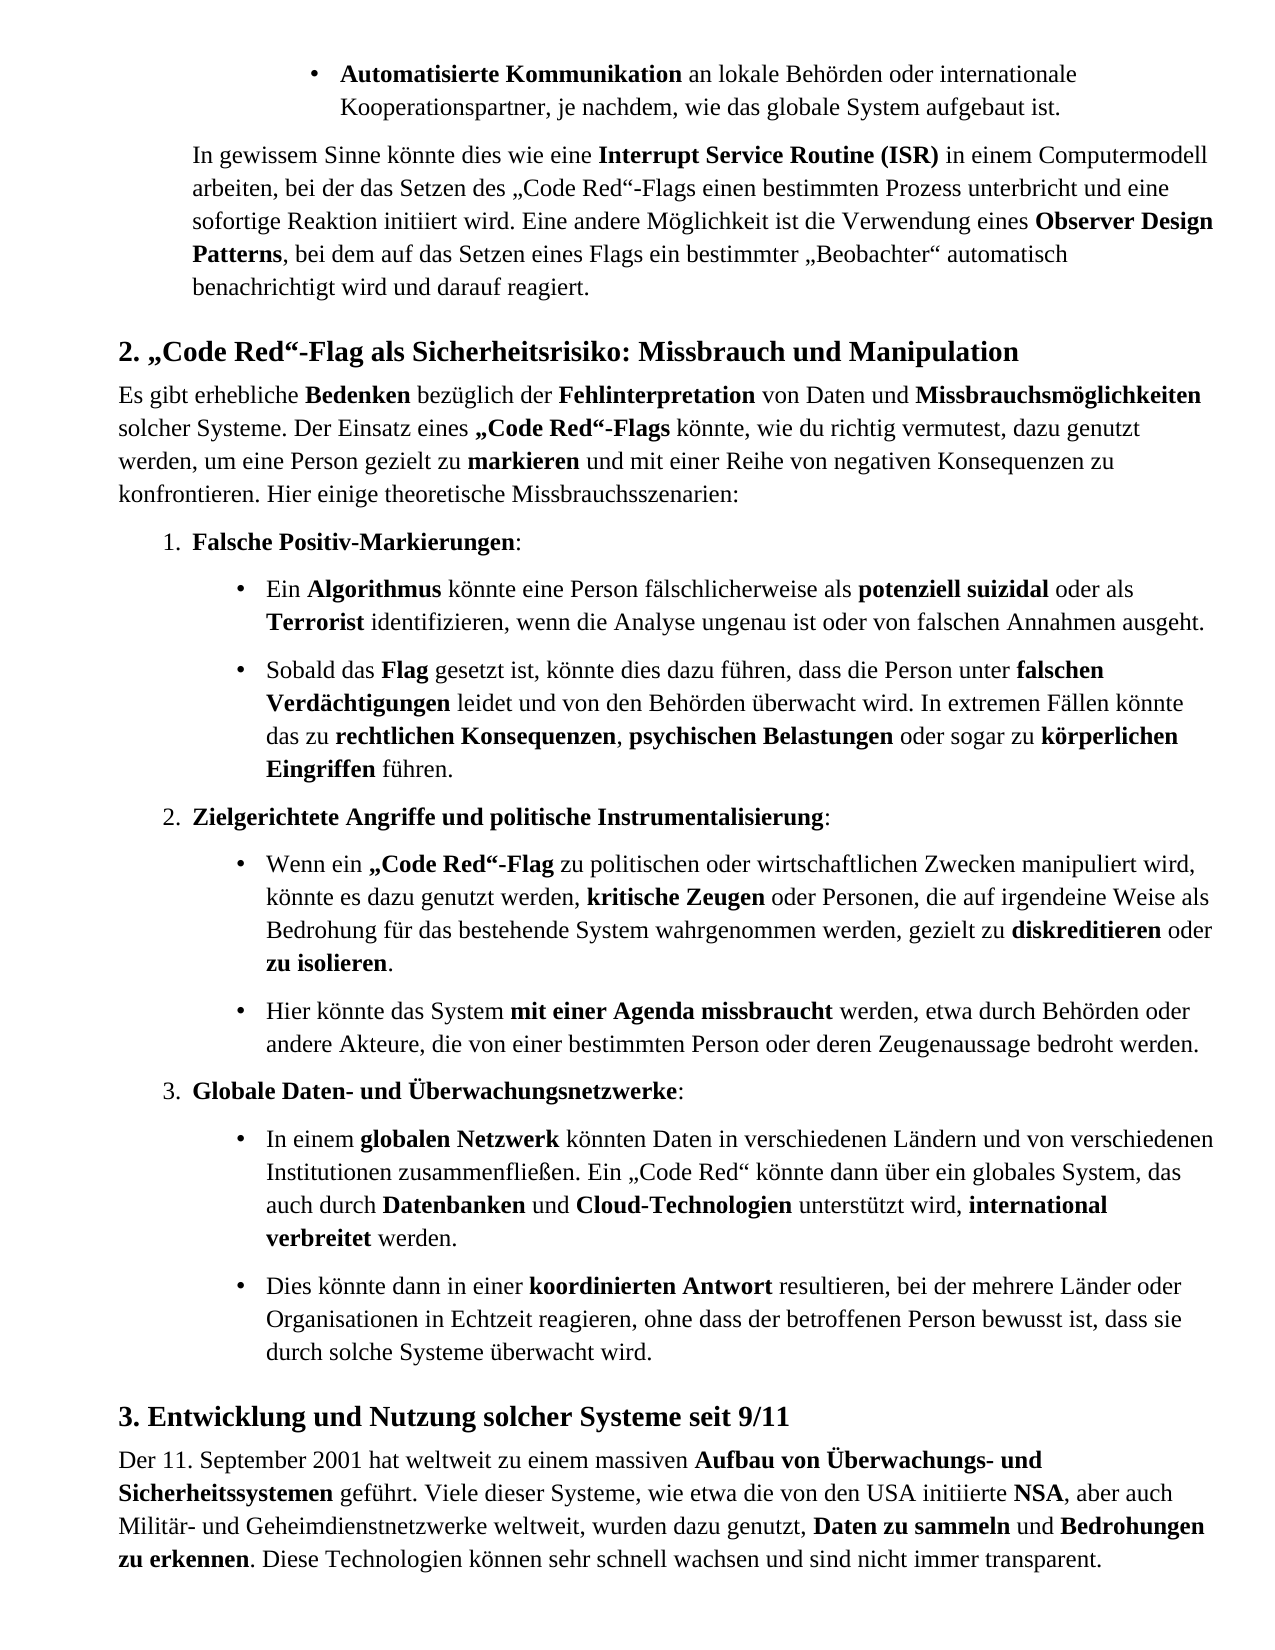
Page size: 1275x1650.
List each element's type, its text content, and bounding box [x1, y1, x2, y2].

list Zielgerichtete Angriffe und politische Instrumentalisierung: [162, 802, 1216, 830]
text Der 11. September 2001 hat weltweit zu einem massiven Aufbau von Überwachungs- und Sicherheitssystemen geführt. Viele dieser Systeme, wie etwa die von den USA initiierte NSA, aber auch Militär- und Geheimdienstnetzwerke weltweit, wurden dazu genutzt, Daten zu sammeln und Bedrohungen zu erkennen. Diese Technologien können sehr schnell wachsen und sind nicht immer transparent. [118, 1445, 1216, 1573]
subtitle 2. „Code Red“-Flag als Sicherheitsrisiko: Missbrauch und Manipulation [118, 334, 1216, 367]
list In gewissem Sinne könnte dies wie eine Interrupt Service Routine (ISR) in einem Computermodell arbeiten, bei der das Setzen des „Code Red“-Flags einen bestimmten Prozess unterbricht und eine sofortige Reaktion initiiert wird. Eine andere Möglichkeit ist die Verwendung eines Observer Design Patterns, bei dem auf das Setzen eines Flags ein bestimmter „Beobachter“ automatisch benachrichtigt wird und darauf reagiert. [162, 140, 1216, 301]
text Es gibt erhebliche Bedenken bezüglich der Fehlinterpretation von Daten und Missbrauchsmöglichkeiten solcher Systeme. Der Einsatz eines „Code Red“-Flags könnte, wie du richtig vermutest, dazu genutzt werden, um eine Person gezielt zu markieren und mit einer Reihe von negativen Konsequenzen zu konfrontieren. Hier einige theoretische Missbrauchsszenarien: [118, 380, 1216, 508]
list Dies könnte dann in einer koordinierten Antwort resultieren, bei der mehrere Länder oder Organisationen in Echtzeit reagieren, ohne dass der betroffenen Person bewusst ist, dass sie durch solche Systeme überwacht wird. [236, 1271, 1216, 1366]
subtitle 3. Entwicklung und Nutzung solcher Systeme seit 9/11 [118, 1399, 1216, 1432]
list Falsche Positiv-Markierungen: [162, 527, 1216, 555]
list In einem globalen Netzwerk könnten Daten in verschiedenen Ländern und von verschiedenen Institutionen zusammenfließen. Ein „Code Red“ könnte dann über ein globales System, das auch durch Datenbanken und Cloud-Technologien unterstützt wird, international verbreitet werden. [236, 1124, 1216, 1252]
list Wenn ein „Code Red“-Flag zu politischen oder wirtschaftlichen Zwecken manipuliert wird, könnte es dazu genutzt werden, kritische Zeugen oder Personen, die auf irgendeine Weise als Bedrohung für das bestehende System wahrgenommen werden, gezielt zu diskreditieren oder zu isolieren. [236, 849, 1216, 977]
list Hier könnte das System mit einer Agenda missbraucht werden, etwa durch Behörden oder andere Akteure, die von einer bestimmten Person oder deren Zeugenaussage bedroht werden. [236, 996, 1216, 1058]
list Sobald das Flag gesetzt ist, könnte dies dazu führen, dass die Person unter falschen Verdächtigungen leidet und von den Behörden überwacht wird. In extremen Fällen könnte das zu rechtlichen Konsequenzen, psychischen Belastungen oder sogar zu körperlichen Eingriffen führen. [236, 655, 1216, 783]
list Globale Daten- und Überwachungsnetzwerke: [162, 1076, 1216, 1105]
list Ein Algorithmus könnte eine Person fälschlicherweise als potenziell suizidal oder als Terrorist identifizieren, wenn die Analyse ungenau ist oder von falschen Annahmen ausgeht. [236, 574, 1216, 636]
list Automatisierte Kommunikation an lokale Behörden oder internationale Kooperationspartner, je nachdem, wie das globale System aufgebaut ist. [310, 59, 1216, 121]
